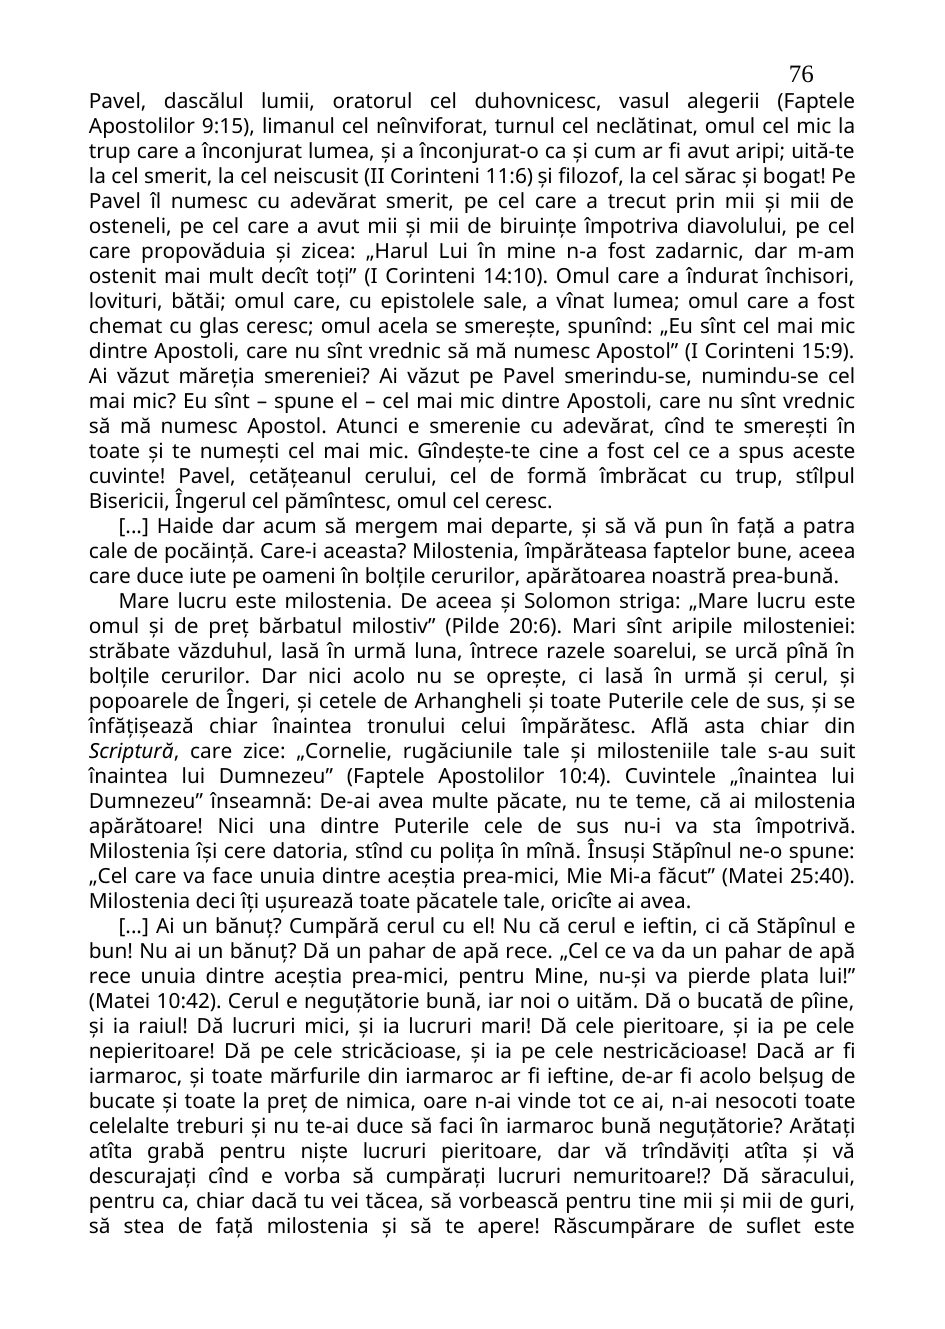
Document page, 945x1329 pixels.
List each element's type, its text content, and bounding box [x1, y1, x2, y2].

text Pavel, dascălul lumii, oratorul cel duhovnicesc, vasul alegerii (Faptele Apostolilor 9:15), limanul cel neînviforat, turnul cel neclătinat, omul cel mic la trup care a înconjurat lumea, şi a înconjurat-o ca şi cum ar fi avut aripi; uită-te la cel smerit, la cel neiscusit (II Corinteni 11:6) şi filozof, la cel sărac şi bogat! Pe Pavel îl numesc cu adevărat smerit, pe cel care a trecut prin mii şi mii de osteneli, pe cel care a avut mii şi mii de biruinţe împotriva diavolului, pe cel care propovăduia şi zicea: „Harul Lui în mine n-a fost zadarnic, dar m-am ostenit mai mult decît toţi” (I Corinteni 14:10). Omul care a îndurat închisori, lovituri, bătăi; omul care, cu epistolele sale, a vînat lumea; omul care a fost chemat cu glas ceresc; omul acela se smereşte, spunînd: „Eu sînt cel mai mic dintre Apostoli, care nu sînt vrednic să mă numesc Apostol” (I Corinteni 15:9). Ai văzut măreţia smereniei? Ai văzut pe Pavel smerindu-se, numindu-se cel mai mic? Eu sînt – spune el – cel mai mic dintre Apostoli, care nu sînt vrednic să mă numesc Apostol. Atunci e smerenie cu adevărat, cînd te smereşti în toate şi te numeşti cel mai mic. Gîndeşte-te cine a fost cel ce a spus aceste cuvinte! Pavel, cetăţeanul cerului, cel de formă îmbrăcat cu trup, stîlpul Bisericii, Îngerul cel pămîntesc, omul cel ceresc. [89, 89, 856, 514]
text [...] Ai un bănuţ? Cumpără cerul cu el! Nu că cerul e ieftin, ci că Stăpînul e bun! Nu ai un bănuţ? Dă un pahar de apă rece. „Cel ce va da un pahar de apă rece unuia dintre aceştia prea-mici, pentru Mine, nu-şi va pierde plata lui!” (Matei 10:42). Cerul e neguţătorie bună, iar noi o uităm. Dă o bucată de pîine, şi ia raiul! Dă lucruri mici, şi ia lucruri mari! Dă cele pieritoare, şi ia pe cele nepieritoare! Dă pe cele stricăcioase, şi ia pe cele nestricăcioase! Dacă ar fi iarmaroc, şi toate mărfurile din iarmaroc ar fi ieftine, de-ar fi acolo belşug de bucate şi toate la preţ de nimica, oare n-ai vinde tot ce ai, n-ai nesocoti toate celelalte treburi şi nu te-ai duce să faci în iarmaroc bună neguţătorie? Arătaţi atîta grabă pentru nişte lucruri pieritoare, dar vă trîndăviţi atîta şi vă descurajaţi cînd e vorba să cumpăraţi lucruri nemuritoare!? Dă săracului, pentru ca, chiar dacă tu vei tăcea, să vorbească pentru tine mii şi mii de guri, să stea de faţă milostenia şi să te apere! Răscumpărare de suflet este [89, 914, 856, 1239]
text Mare lucru este milostenia. De aceea şi Solomon striga: „Mare lucru este omul şi de preţ bărbatul milostiv” (Pilde 20:6). Mari sînt aripile milosteniei: străbate văzduhul, lasă în urmă luna, întrece razele soarelui, se urcă pînă în bolţile cerurilor. Dar nici acolo nu se opreşte, ci lasă în urmă şi cerul, şi popoarele de Îngeri, şi cetele de Arhangheli şi toate Puterile cele de sus, şi se înfăţişează chiar înaintea tronului celui împărătesc. Află asta chiar din Scriptură, care zice: „Cornelie, rugăciunile tale şi milosteniile tale s-au suit înaintea lui Dumnezeu” (Faptele Apostolilor 10:4). Cuvintele „înaintea lui Dumnezeu” înseamnă: De-ai avea multe păcate, nu te teme, că ai milostenia apărătoare! Nici una dintre Puterile cele de sus nu-i va sta împotrivă. Milostenia îşi cere datoria, stînd cu poliţa în mînă. Însuşi Stăpînul ne-o spune: „Cel care va face unuia dintre aceştia prea-mici, Mie Mi-a făcut” (Matei 25:40). Milostenia deci îţi uşurează toate păcatele tale, oricîte ai avea. [89, 589, 856, 914]
text [...] Haide dar acum să mergem mai departe, şi să vă pun în faţă a patra cale de pocăinţă. Care-i aceasta? Milostenia, împărăteasa faptelor bune, aceea care duce iute pe oameni în bolţile cerurilor, apărătoarea noastră prea-bună. [89, 514, 856, 589]
